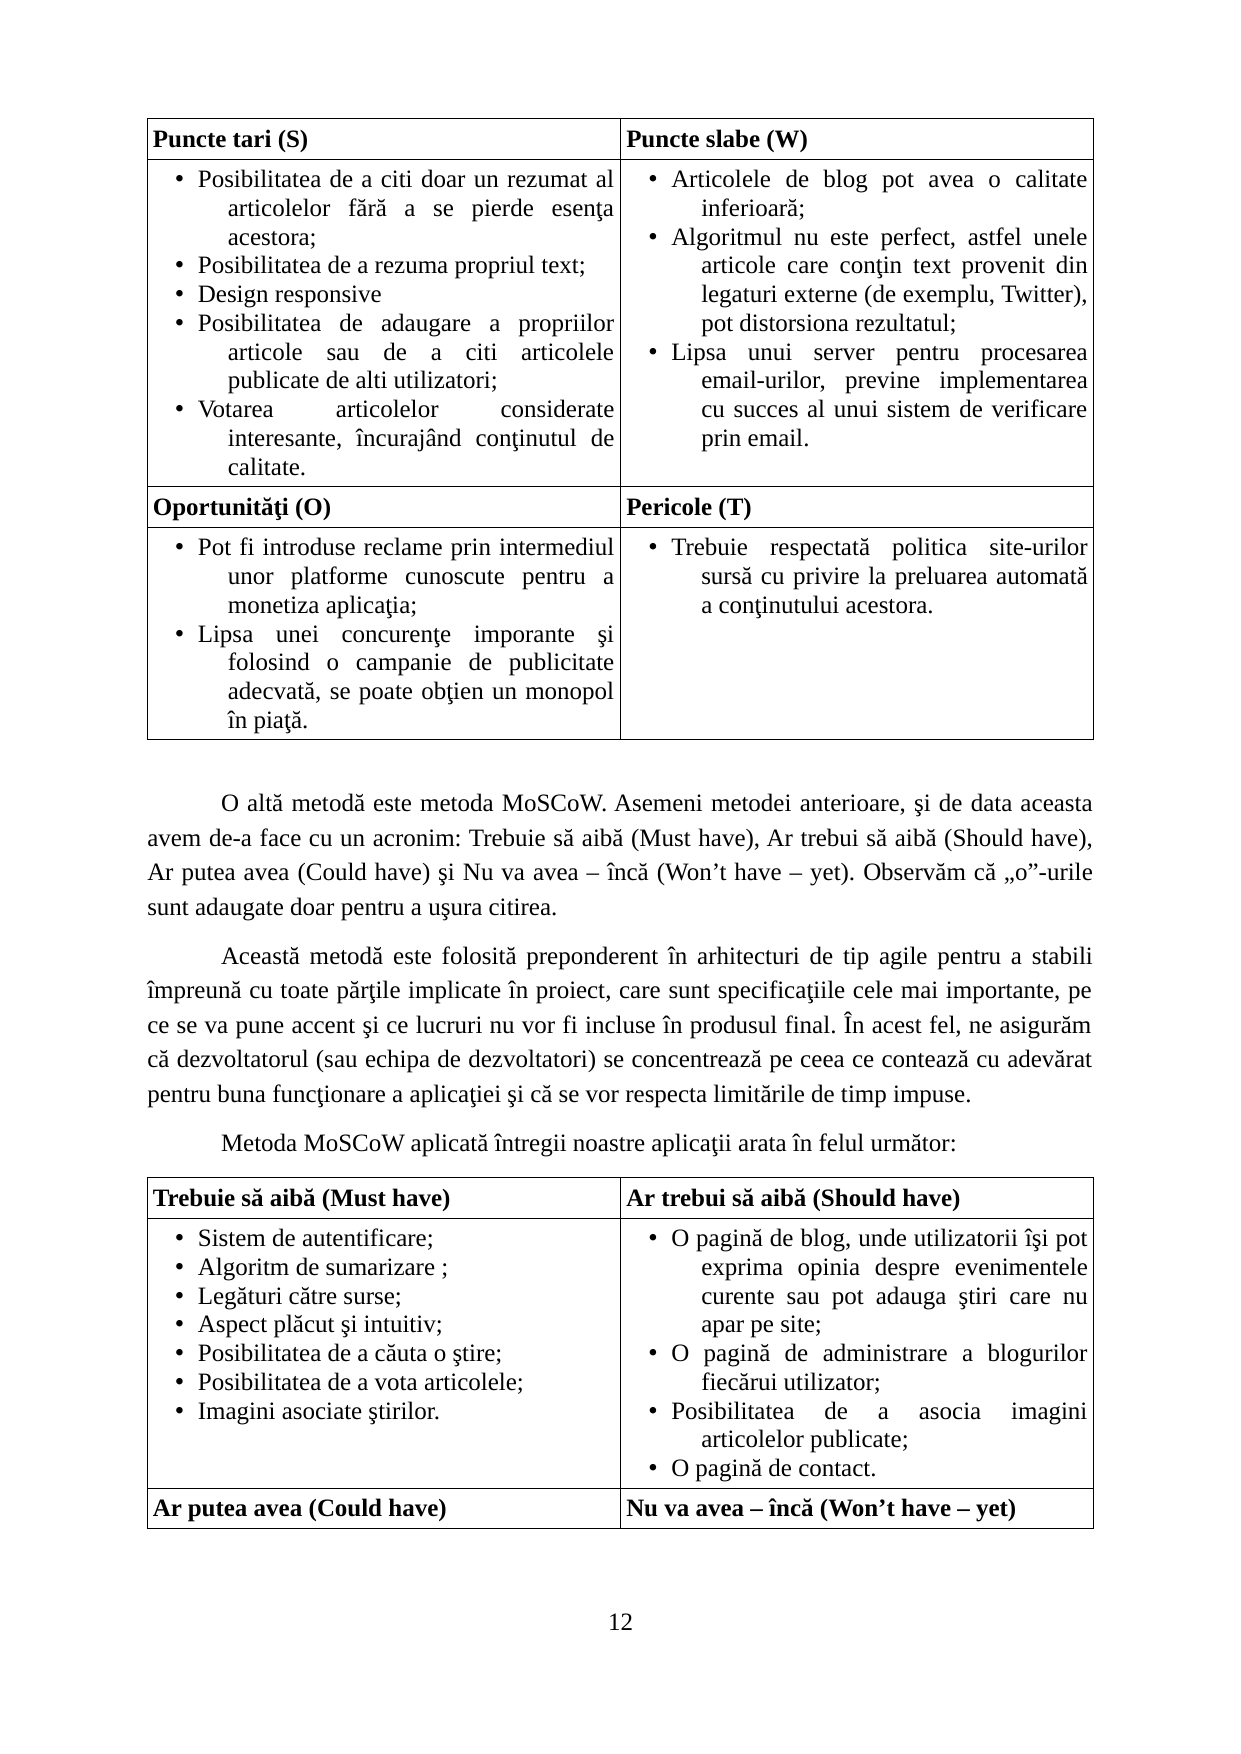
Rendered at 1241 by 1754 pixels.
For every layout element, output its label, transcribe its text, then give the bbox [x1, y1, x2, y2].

table_header Puncte slabe (W) [621, 119, 1093, 158]
text Această metodă este folosită preponderent în arhitecturi de tip agile pentru a stabili împreună cu toate părţile implicate în proiect, care sunt specificaţiile cele mai importante, pe ce se va pune accent şi ce lucruri nu vor fi incluse în produsul final. În acest fel, ne asigurăm că dezvoltatorul (sau echipa de dezvoltatori) se concentrează pe ceea ce contează cu adevărat pentru buna funcţionare a aplicaţiei şi că se vor respecta limitările de timp impuse. [147, 941, 1093, 1108]
table_cell Posibilitatea de a citi doar un rezumat al articolelor fără a se pierde esenţa acestora; Posibilitatea de a rezuma propriul text; Design responsive Posibilitatea de adaugare a propriilor articole sau de a citi articolele publicate de alti utilizatori; Votarea articolelor considerate interesante, încurajând conţinutul de calitate. [148, 160, 620, 486]
text O altă metodă este metoda MoSCoW. Asemeni metodei anterioare, şi de data aceasta avem de-a face cu un acronim: Trebuie să aibă (Must have), Ar trebui să aibă (Should have), Ar putea avea (Could have) şi Nu va avea – încă (Won’t have – yet). Observăm că „o”-urile sunt adaugate doar pentru a uşura citirea. [147, 788, 1093, 921]
table_cell Pot fi introduse reclame prin intermediul unor platforme cunoscute pentru a monetiza aplicaţia; Lipsa unei concurenţe imporante şi folosind o campanie de publicitate adecvată, se poate obţien un monopol în piaţă. [148, 528, 620, 739]
table_cell Oportunităţi (O) [148, 487, 620, 527]
table_header Puncte tari (S) [148, 119, 620, 158]
table_cell Trebuie respectată politica site-urilor sursă cu privire la preluarea automată a conţinutului acestora. [621, 528, 1093, 739]
text Metoda MoSCoW aplicată întregii noastre aplicaţii arata în felul următor: [147, 1128, 1093, 1157]
table_cell O pagină de blog, unde utilizatorii îşi pot exprima opinia despre evenimentele curente sau pot adauga ştiri care nu apar pe site; O pagină de administrare a blogurilor fiecărui utilizator; Posibilitatea de a asocia imagini articolelor publicate; O pagină de contact. [621, 1219, 1093, 1488]
table_cell Ar putea avea (Could have) [148, 1489, 620, 1528]
table_cell Sistem de autentificare; Algoritm de sumarizare ; Legături către surse; Aspect plăcut şi intuitiv; Posibilitatea de a căuta o ştire; Posibilitatea de a vota articolele; Imagini asociate ştirilor. [148, 1219, 620, 1488]
table_cell Nu va avea – încă (Won’t have – yet) [621, 1489, 1093, 1528]
table_cell Pericole (T) [621, 487, 1093, 527]
table_header Ar trebui să aibă (Should have) [621, 1178, 1093, 1217]
table_cell Articolele de blog pot avea o calitate inferioară; Algoritmul nu este perfect, astfel unele articole care conţin text provenit din legaturi externe (de exemplu, Twitter), pot distorsiona rezultatul; Lipsa unui server pentru procesarea email-urilor, previne implementarea cu succes al unui sistem de verificare prin email. [621, 160, 1093, 486]
table_header Trebuie să aibă (Must have) [148, 1178, 620, 1217]
